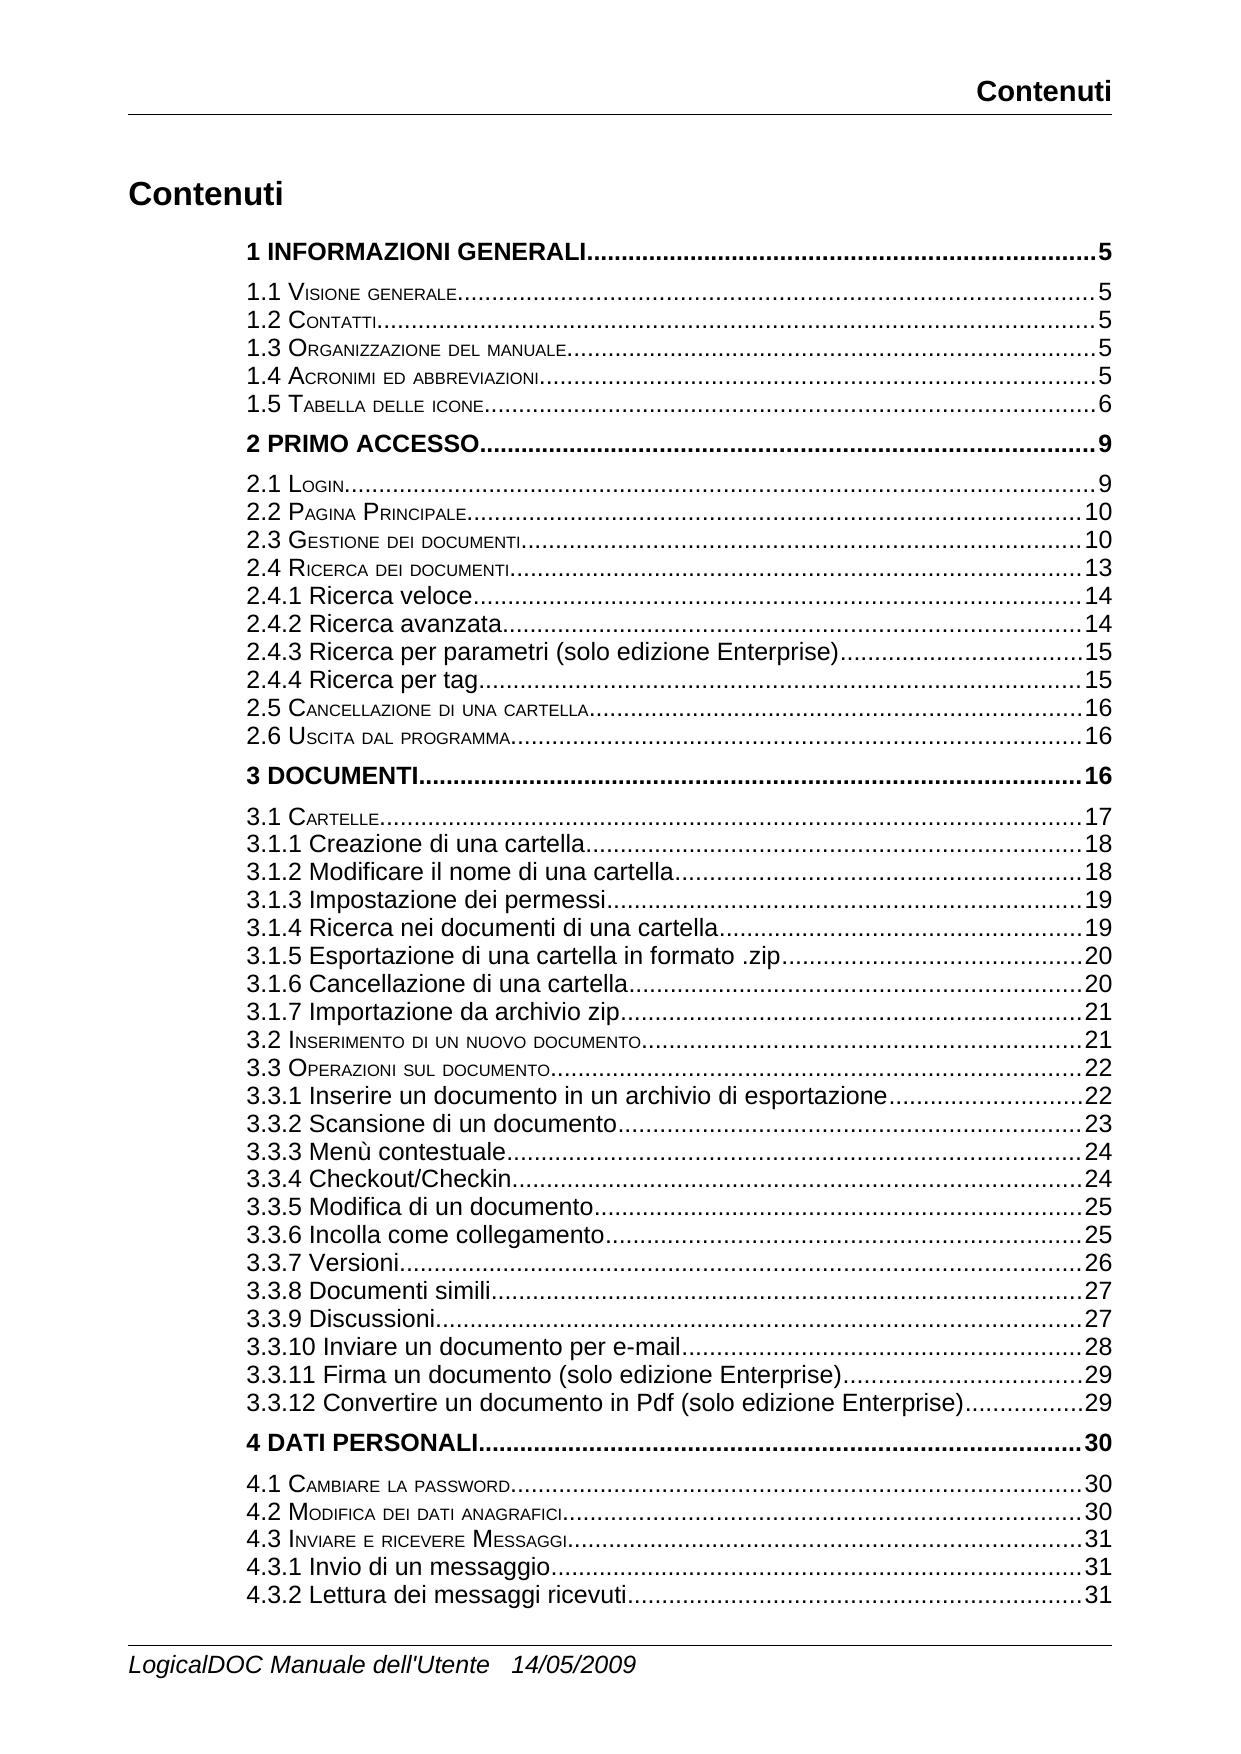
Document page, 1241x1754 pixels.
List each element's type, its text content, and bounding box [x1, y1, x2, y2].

text 4.2 Modifica dei dati anagrafici 30 [246, 1497, 1112, 1525]
text 1.3 Organizzazione del manuale 5 [246, 333, 1112, 361]
text 1 Informazioni generali 5 [246, 237, 1112, 265]
text 2.4.2 Ricerca avanzata 14 [246, 610, 1112, 638]
subtitle Contenuti [128, 175, 1112, 212]
text 2.4.3 Ricerca per parametri (solo edizione Enterprise) 15 [246, 638, 1112, 666]
text 3.3.1 Inserire un documento in un archivio di esportazione 22 [246, 1081, 1112, 1109]
text 3.1.6 Cancellazione di una cartella 20 [246, 970, 1112, 998]
text 3.3.5 Modifica di un documento 25 [246, 1193, 1112, 1221]
text 3 Documenti 16 [246, 762, 1112, 790]
text 1.1 Visione generale 5 [246, 278, 1112, 306]
text 3.1.1 Creazione di una cartella 18 [246, 830, 1112, 858]
text 3.1.3 Impostazione dei permessi 19 [246, 886, 1112, 914]
text 2.1 Login 9 [246, 470, 1112, 498]
text 4.3.1 Invio di un messaggio 31 [246, 1553, 1112, 1581]
text 3.1.2 Modificare il nome di una cartella 18 [246, 858, 1112, 886]
text 3.3.2 Scansione di un documento 23 [246, 1109, 1112, 1137]
text 1.2 Contatti 5 [246, 306, 1112, 333]
text 4.3 Inviare e ricevere Messaggi 31 [246, 1525, 1112, 1553]
text 3.3.11 Firma un documento (solo edizione Enterprise) 29 [246, 1361, 1112, 1388]
text 4.3.2 Lettura dei messaggi ricevuti 31 [246, 1581, 1112, 1609]
text 3.3.8 Documenti simili 27 [246, 1277, 1112, 1305]
text 3.3.6 Incolla come collegamento 25 [246, 1221, 1112, 1249]
text 2.3 Gestione dei documenti 10 [246, 526, 1112, 554]
text 2.4.4 Ricerca per tag 15 [246, 666, 1112, 693]
text 2.4 Ricerca dei documenti 13 [246, 554, 1112, 582]
text 3.1.5 Esportazione di una cartella in formato .zip 20 [246, 942, 1112, 970]
text 3.1.7 Importazione da archivio zip 21 [246, 998, 1112, 1026]
text 3.1 Cartelle 17 [246, 802, 1112, 830]
text 4 Dati Personali 30 [246, 1429, 1112, 1457]
text 1.5 Tabella delle icone 6 [246, 389, 1112, 417]
text 4.1 Cambiare la password 30 [246, 1469, 1112, 1497]
text 3.3.4 Checkout/Checkin 24 [246, 1165, 1112, 1193]
text 3.3.7 Versioni 26 [246, 1249, 1112, 1277]
text 2.6 Uscita dal programma 16 [246, 721, 1112, 749]
text 3.1.4 Ricerca nei documenti di una cartella 19 [246, 914, 1112, 942]
text 2.4.1 Ricerca veloce 14 [246, 582, 1112, 610]
text 2 Primo accesso 9 [246, 430, 1112, 458]
text 2.2 Pagina Principale 10 [246, 498, 1112, 526]
text 3.3 Operazioni sul documento 22 [246, 1053, 1112, 1081]
text 3.3.3 Menù contestuale 24 [246, 1137, 1112, 1165]
text 3.2 Inserimento di un nuovo documento 21 [246, 1026, 1112, 1053]
text 1.4 Acronimi ed abbreviazioni 5 [246, 361, 1112, 389]
text 2.5 Cancellazione di una cartella 16 [246, 693, 1112, 721]
text 3.3.12 Convertire un documento in Pdf (solo edizione Enterprise) 29 [246, 1388, 1112, 1416]
text 3.3.9 Discussioni 27 [246, 1305, 1112, 1333]
text 3.3.10 Inviare un documento per e-mail 28 [246, 1333, 1112, 1361]
